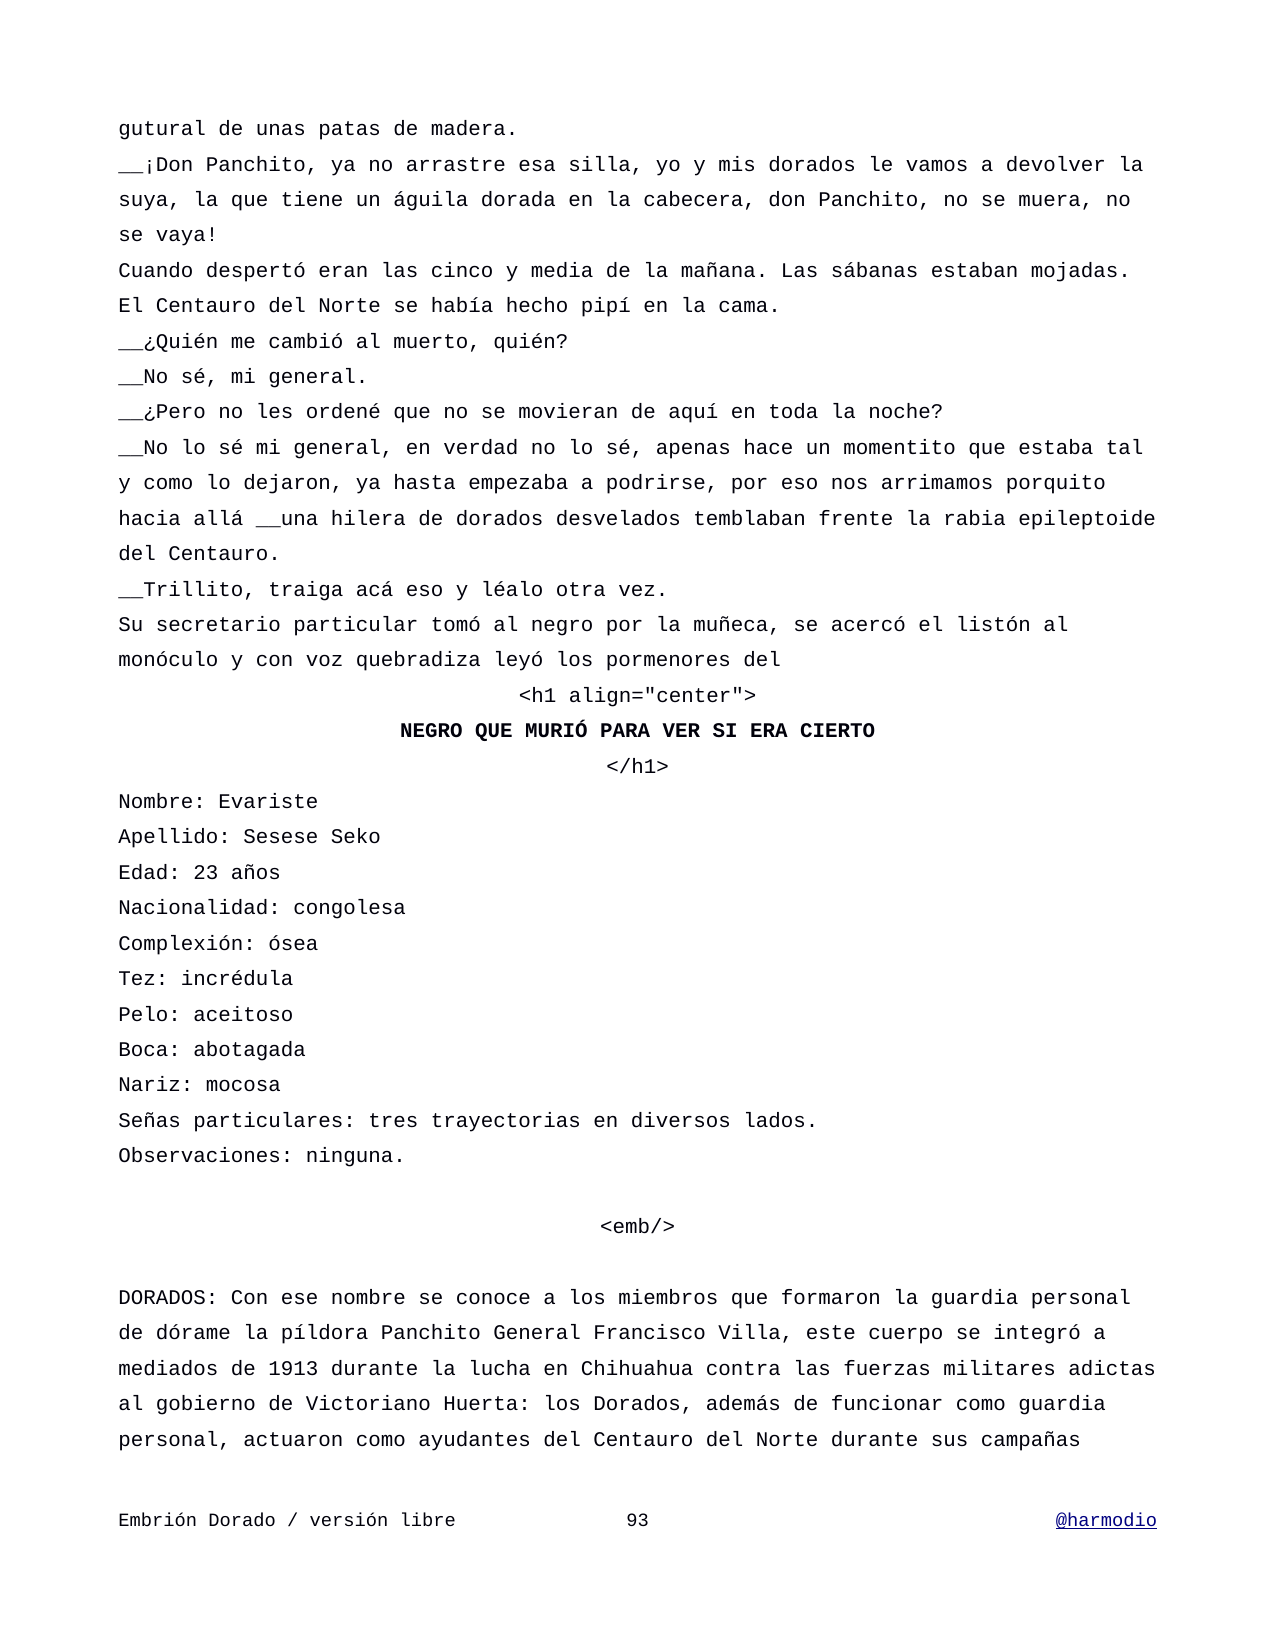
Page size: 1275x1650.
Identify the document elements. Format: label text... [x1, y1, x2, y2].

text Nombre: Evariste [118, 791, 1157, 815]
text Complexión: ósea [118, 933, 1157, 956]
text Nacionalidad: congolesa [118, 897, 1157, 921]
text __No lo sé mi general, en verdad no lo sé, apenas hace un momentito que estaba tal y como lo dejaron, ya hasta empezaba a podrirse, por eso nos arrimamos porquito hacia allá __una hilera de dorados desvelados temblaban frente la rabia epileptoide del Centauro. [118, 437, 1157, 567]
text Su secretario particular tomó al negro por la muñeca, se acercó el listón al monóculo y con voz quebradiza leyó los pormenores del [118, 614, 1157, 673]
text __Trillito, traiga acá eso y léalo otra vez. [118, 578, 1157, 602]
text Apellido: Sesese Seko [118, 826, 1157, 850]
text Observaciones: ninguna. [118, 1145, 1157, 1169]
text Cuando despertó eran las cinco y media de la mañana. Las sábanas estaban mojadas. El Centauro del Norte se había hecho pipí en la cama. [118, 260, 1157, 319]
text __¿Quién me cambió al muerto, quién? [118, 331, 1157, 354]
text __¿Pero no les ordené que no se movieran de aquí en toda la noche? [118, 401, 1157, 425]
text Nariz: mocosa [118, 1074, 1157, 1098]
text Pelo: aceitoso [118, 1003, 1157, 1027]
text Tez: incrédula [118, 968, 1157, 992]
text <emb/> [118, 1216, 1157, 1240]
text gutural de unas patas de madera. [118, 118, 1157, 142]
text <h1 align="center"> [118, 685, 1157, 708]
text __No sé, mi general. [118, 366, 1157, 390]
text </h1> [118, 756, 1157, 779]
text Señas particulares: tres trayectorias en diversos lados. [118, 1110, 1157, 1133]
text __¡Don Panchito, ya no arrastre esa silla, yo y mis dorados le vamos a devolver la suya, la que tiene un águila dorada en la cabecera, don Panchito, no se muera, no se vaya! [118, 153, 1157, 248]
text DORADOS: Con ese nombre se conoce a los miembros que formaron la guardia personal de dórame la píldora Panchito General Francisco Villa, este cuerpo se integró a mediados de 1913 durante la lucha en Chihuahua contra las fuerzas militares adictas al gobierno de Victoriano Huerta: los Dorados, además de funcionar como guardia personal, actuaron como ayudantes del Centauro del Norte durante sus campañas [118, 1287, 1157, 1452]
text Edad: 23 años [118, 862, 1157, 886]
text Boca: abotagada [118, 1039, 1157, 1063]
text NEGRO QUE MURIÓ PARA VER SI ERA CIERTO [118, 720, 1157, 744]
